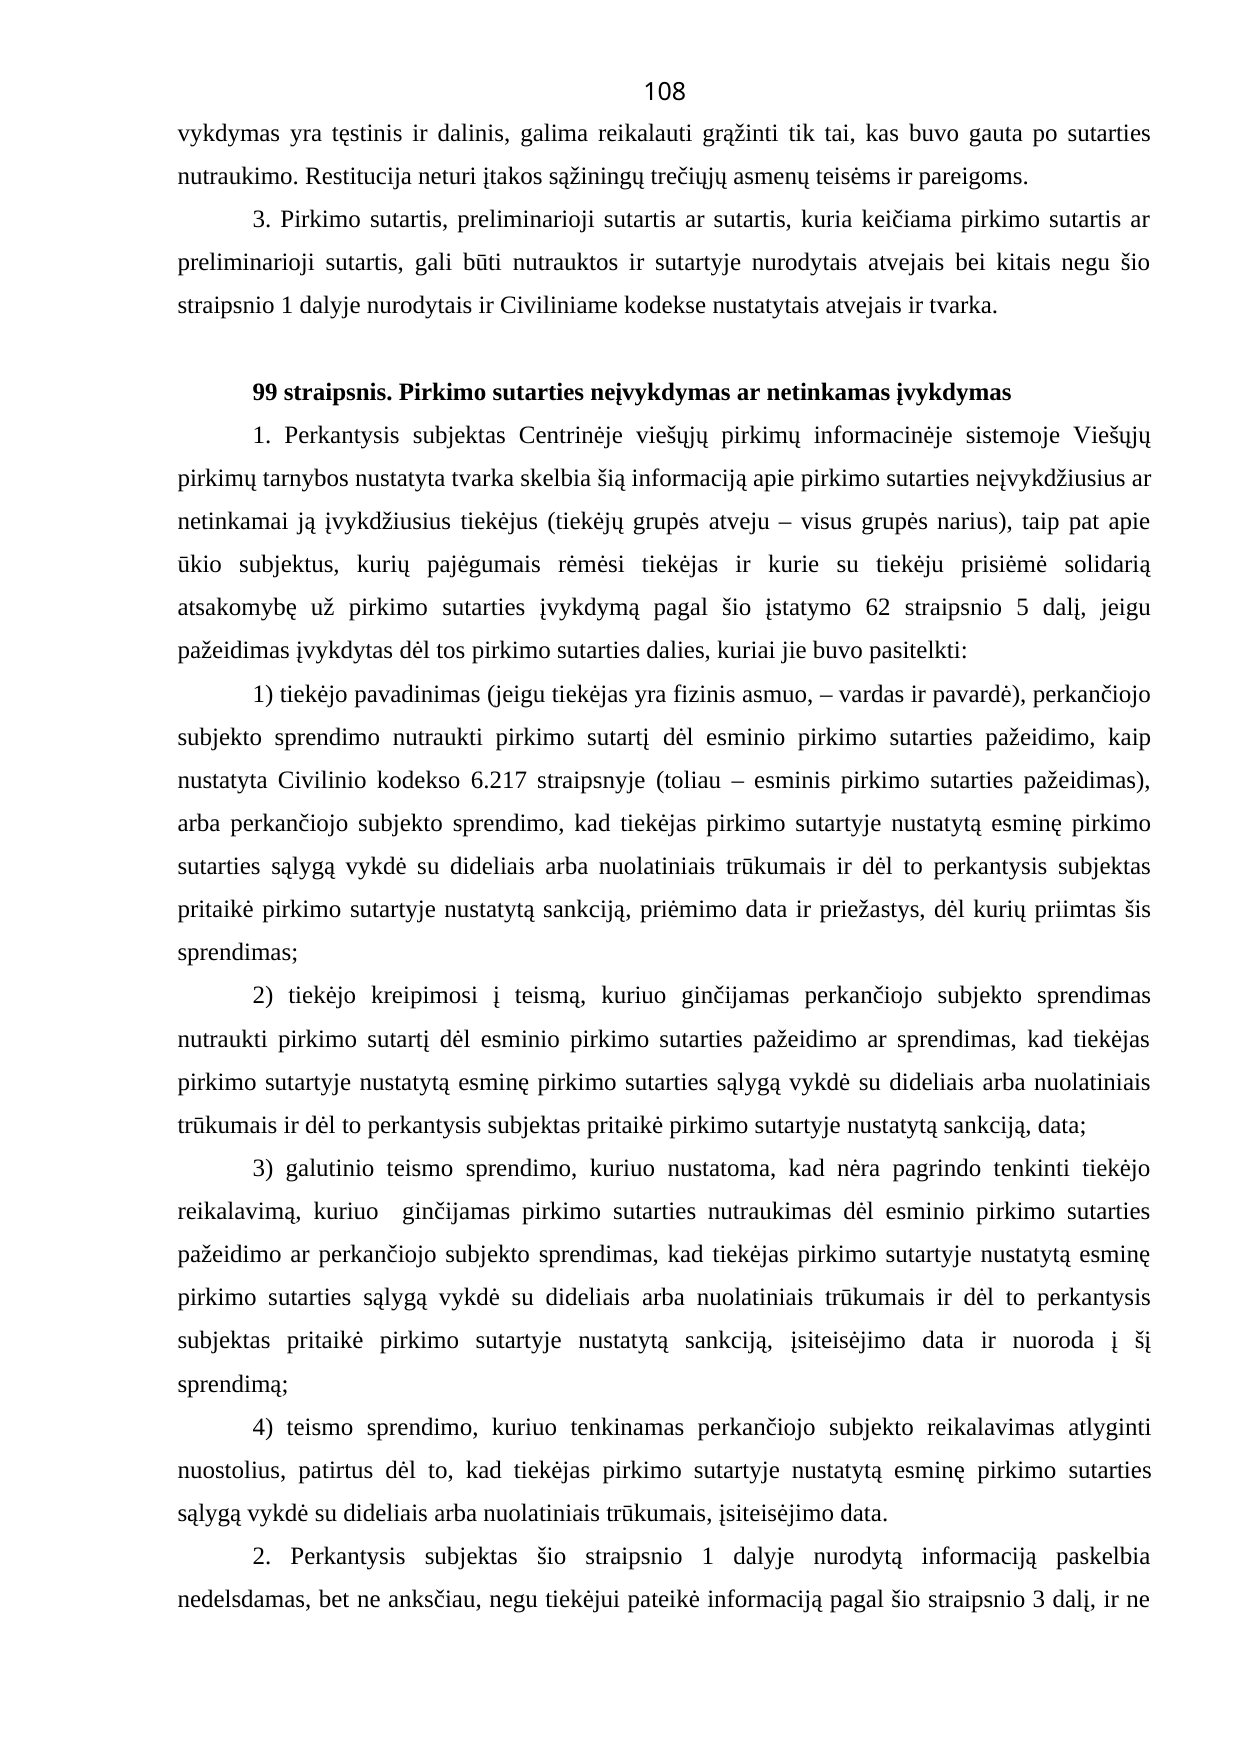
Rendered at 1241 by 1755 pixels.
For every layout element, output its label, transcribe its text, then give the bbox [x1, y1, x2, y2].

text 1. Perkantysis subjektas Centrinėje viešųjų pirkimų informacinėje sistemoje Viešųjų pirkimų tarnybos nustatyta tvarka skelbia šią informaciją apie pirkimo sutarties neįvykdžiusius ar netinkamai ją įvykdžiusius tiekėjus (tiekėjų grupės atveju – visus grupės narius), taip pat apie ūkio subjektus, kurių pajėgumais rėmėsi tiekėjas ir kurie su tiekėju prisiėmė solidarią atsakomybę už pirkimo sutarties įvykdymą pagal šio įstatymo 62 straipsnio 5 dalį, jeigu pažeidimas įvykdytas dėl tos pirkimo sutarties dalies, kuriai jie buvo pasitelkti: [177, 420, 1152, 664]
text 99 straipsnis. Pirkimo sutarties neįvykdymas ar netinkamas įvykdymas [177, 377, 1152, 406]
text 4) teismo sprendimo, kuriuo tenkinamas perkančiojo subjekto reikalavimas atlyginti nuostolius, patirtus dėl to, kad tiekėjas pirkimo sutartyje nustatytą esminę pirkimo sutarties sąlygą vykdė su dideliais arba nuolatiniais trūkumais, įsiteisėjimo data. [177, 1412, 1152, 1527]
text 3. Pirkimo sutartis, preliminarioji sutartis ar sutartis, kuria keičiama pirkimo sutartis ar preliminarioji sutartis, gali būti nutrauktos ir sutartyje nurodytais atvejais bei kitais negu šio straipsnio 1 dalyje nurodytais ir Civiliniame kodekse nustatytais atvejais ir tvarka. [177, 204, 1152, 319]
subtitle vykdymas yra tęstinis ir dalinis, galima reikalauti grąžinti tik tai, kas buvo gauta po sutarties nutraukimo. Restitucija neturi įtakos sąžiningų trečiųjų asmenų teisėms ir pareigoms. [177, 118, 1152, 190]
text 3) galutinio teismo sprendimo, kuriuo nustatoma, kad nėra pagrindo tenkinti tiekėjo reikalavimą, kuriuo ginčijamas pirkimo sutarties nutraukimas dėl esminio pirkimo sutarties pažeidimo ar perkančiojo subjekto sprendimas, kad tiekėjas pirkimo sutartyje nustatytą esminę pirkimo sutarties sąlygą vykdė su dideliais arba nuolatiniais trūkumais ir dėl to perkantysis subjektas pritaikė pirkimo sutartyje nustatytą sankciją, įsiteisėjimo data ir nuoroda į šį sprendimą; [177, 1153, 1152, 1397]
text 2) tiekėjo kreipimosi į teismą, kuriuo ginčijamas perkančiojo subjekto sprendimas nutraukti pirkimo sutartį dėl esminio pirkimo sutarties pažeidimo ar sprendimas, kad tiekėjas pirkimo sutartyje nustatytą esminę pirkimo sutarties sąlygą vykdė su dideliais arba nuolatiniais trūkumais ir dėl to perkantysis subjektas pritaikė pirkimo sutartyje nustatytą sankciją, data; [177, 981, 1152, 1139]
text 1) tiekėjo pavadinimas (jeigu tiekėjas yra fizinis asmuo, – vardas ir pavardė), perkančiojo subjekto sprendimo nutraukti pirkimo sutartį dėl esminio pirkimo sutarties pažeidimo, kaip nustatyta Civilinio kodekso 6.217 straipsnyje (toliau – esminis pirkimo sutarties pažeidimas), arba perkančiojo subjekto sprendimo, kad tiekėjas pirkimo sutartyje nustatytą esminę pirkimo sutarties sąlygą vykdė su dideliais arba nuolatiniais trūkumais ir dėl to perkantysis subjektas pritaikė pirkimo sutartyje nustatytą sankciją, priėmimo data ir priežastys, dėl kurių priimtas šis sprendimas; [177, 679, 1152, 966]
text 2. Perkantysis subjektas šio straipsnio 1 dalyje nurodytą informaciją paskelbia nedelsdamas, bet ne anksčiau, negu tiekėjui pateikė informaciją pagal šio straipsnio 3 dalį, ir ne [177, 1541, 1152, 1613]
